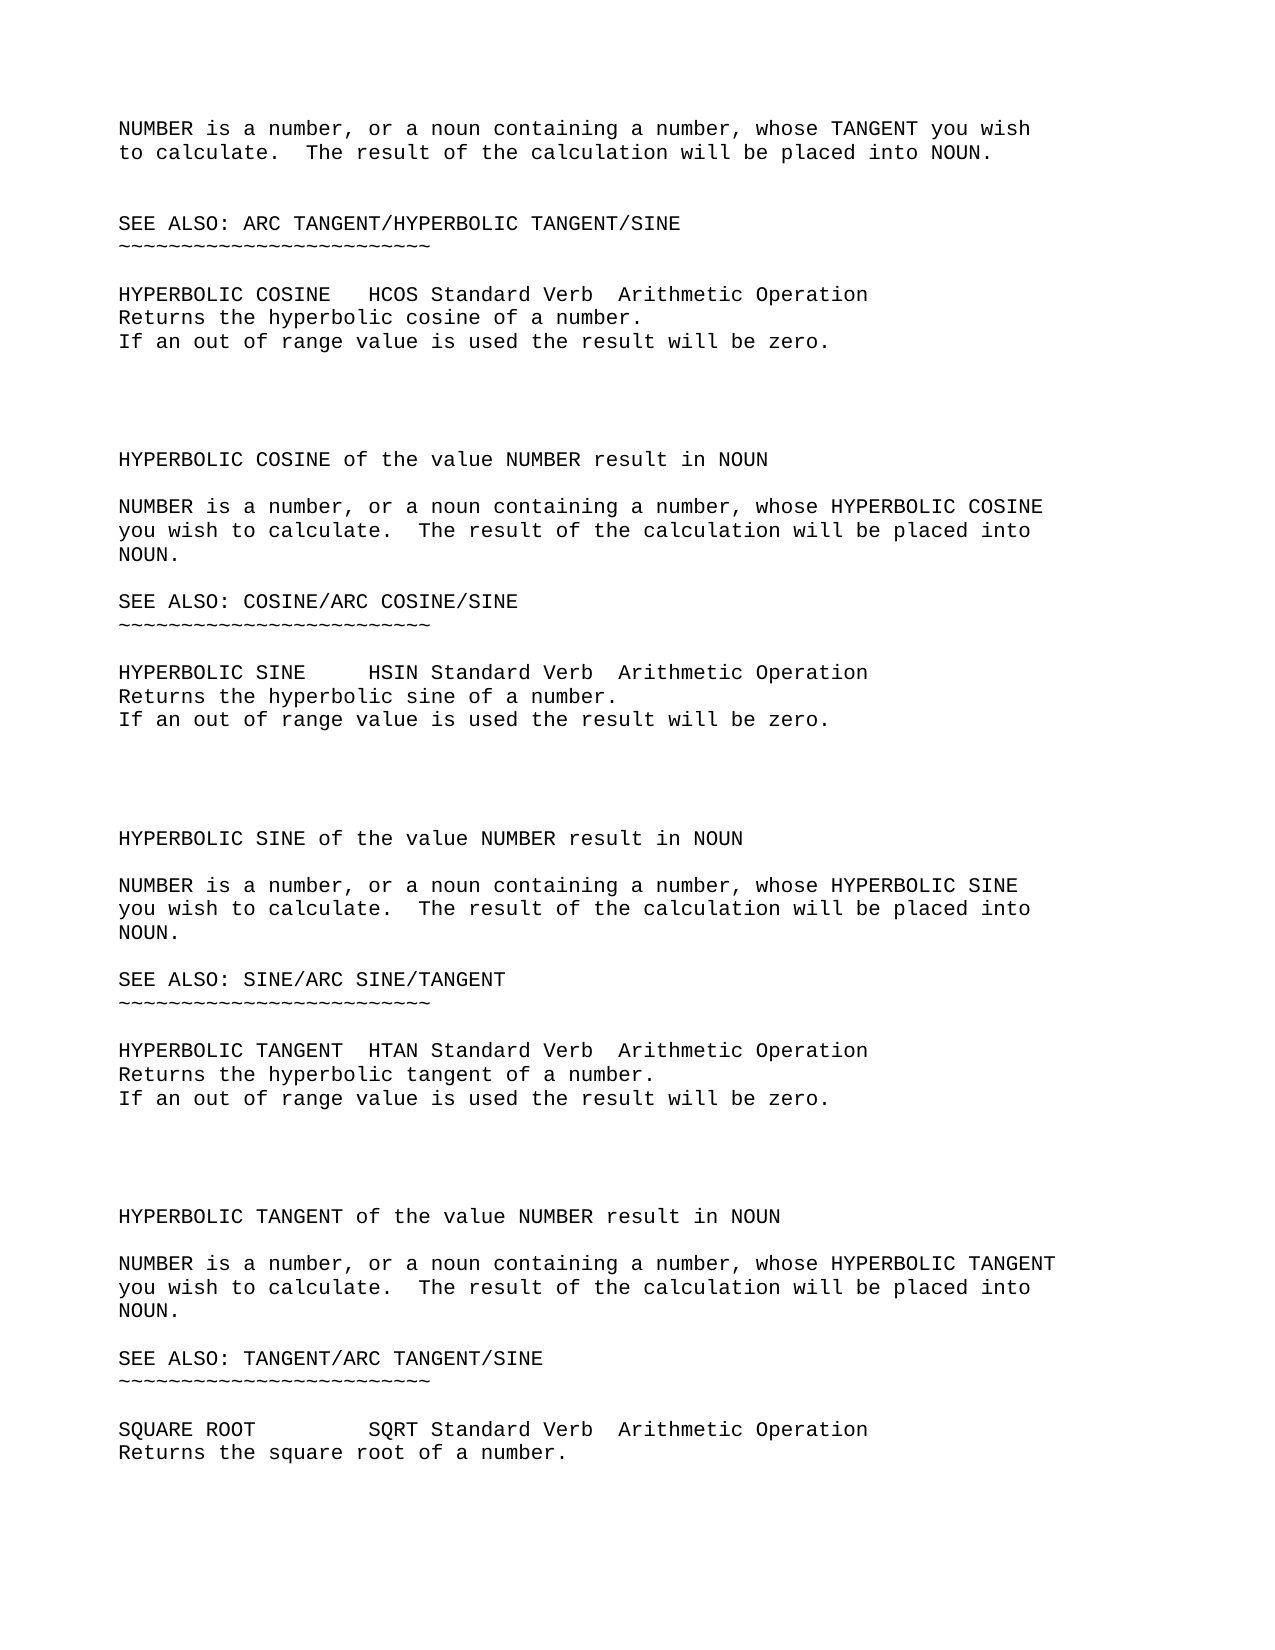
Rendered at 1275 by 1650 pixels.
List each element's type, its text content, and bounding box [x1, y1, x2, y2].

text SQUARE ROOT SQRT Standard Verb Arithmetic Operation [118, 1419, 1157, 1442]
text HYPERBOLIC SINE of the value NUMBER result in NOUN [118, 827, 1157, 851]
text ~~~~~~~~~~~~~~~~~~~~~~~~~ [118, 236, 1157, 260]
text Returns the hyperbolic sine of a number. [118, 686, 1157, 709]
text SEE ALSO: COSINE/ARC COSINE/SINE [118, 591, 1157, 615]
text Returns the hyperbolic cosine of a number. [118, 307, 1157, 331]
text you wish to calculate. The result of the calculation will be placed into [118, 520, 1157, 544]
text NOUN. [118, 1300, 1157, 1324]
text you wish to calculate. The result of the calculation will be placed into [118, 898, 1157, 922]
text HYPERBOLIC COSINE HCOS Standard Verb Arithmetic Operation [118, 284, 1157, 307]
text If an out of range value is used the result will be zero. [118, 709, 1157, 733]
text you wish to calculate. The result of the calculation will be placed into [118, 1277, 1157, 1300]
text NUMBER is a number, or a noun containing a number, whose TANGENT you wish [118, 118, 1157, 142]
text NOUN. [118, 544, 1157, 567]
text HYPERBOLIC TANGENT of the value NUMBER result in NOUN [118, 1206, 1157, 1229]
text Returns the square root of a number. [118, 1442, 1157, 1466]
text Returns the hyperbolic tangent of a number. [118, 1064, 1157, 1088]
text HYPERBOLIC SINE HSIN Standard Verb Arithmetic Operation [118, 662, 1157, 686]
text SEE ALSO: TANGENT/ARC TANGENT/SINE [118, 1348, 1157, 1371]
text NUMBER is a number, or a noun containing a number, whose HYPERBOLIC TANGENT [118, 1253, 1157, 1277]
text HYPERBOLIC COSINE of the value NUMBER result in NOUN [118, 449, 1157, 473]
text HYPERBOLIC TANGENT HTAN Standard Verb Arithmetic Operation [118, 1040, 1157, 1064]
text ~~~~~~~~~~~~~~~~~~~~~~~~~ [118, 615, 1157, 638]
text If an out of range value is used the result will be zero. [118, 1088, 1157, 1111]
text NOUN. [118, 922, 1157, 946]
text NUMBER is a number, or a noun containing a number, whose HYPERBOLIC COSINE [118, 496, 1157, 520]
text ~~~~~~~~~~~~~~~~~~~~~~~~~ [118, 993, 1157, 1017]
text NUMBER is a number, or a noun containing a number, whose HYPERBOLIC SINE [118, 875, 1157, 898]
text If an out of range value is used the result will be zero. [118, 331, 1157, 354]
text ~~~~~~~~~~~~~~~~~~~~~~~~~ [118, 1371, 1157, 1395]
text to calculate. The result of the calculation will be placed into NOUN. [118, 142, 1157, 165]
text SEE ALSO: SINE/ARC SINE/TANGENT [118, 969, 1157, 993]
text SEE ALSO: ARC TANGENT/HYPERBOLIC TANGENT/SINE [118, 213, 1157, 236]
